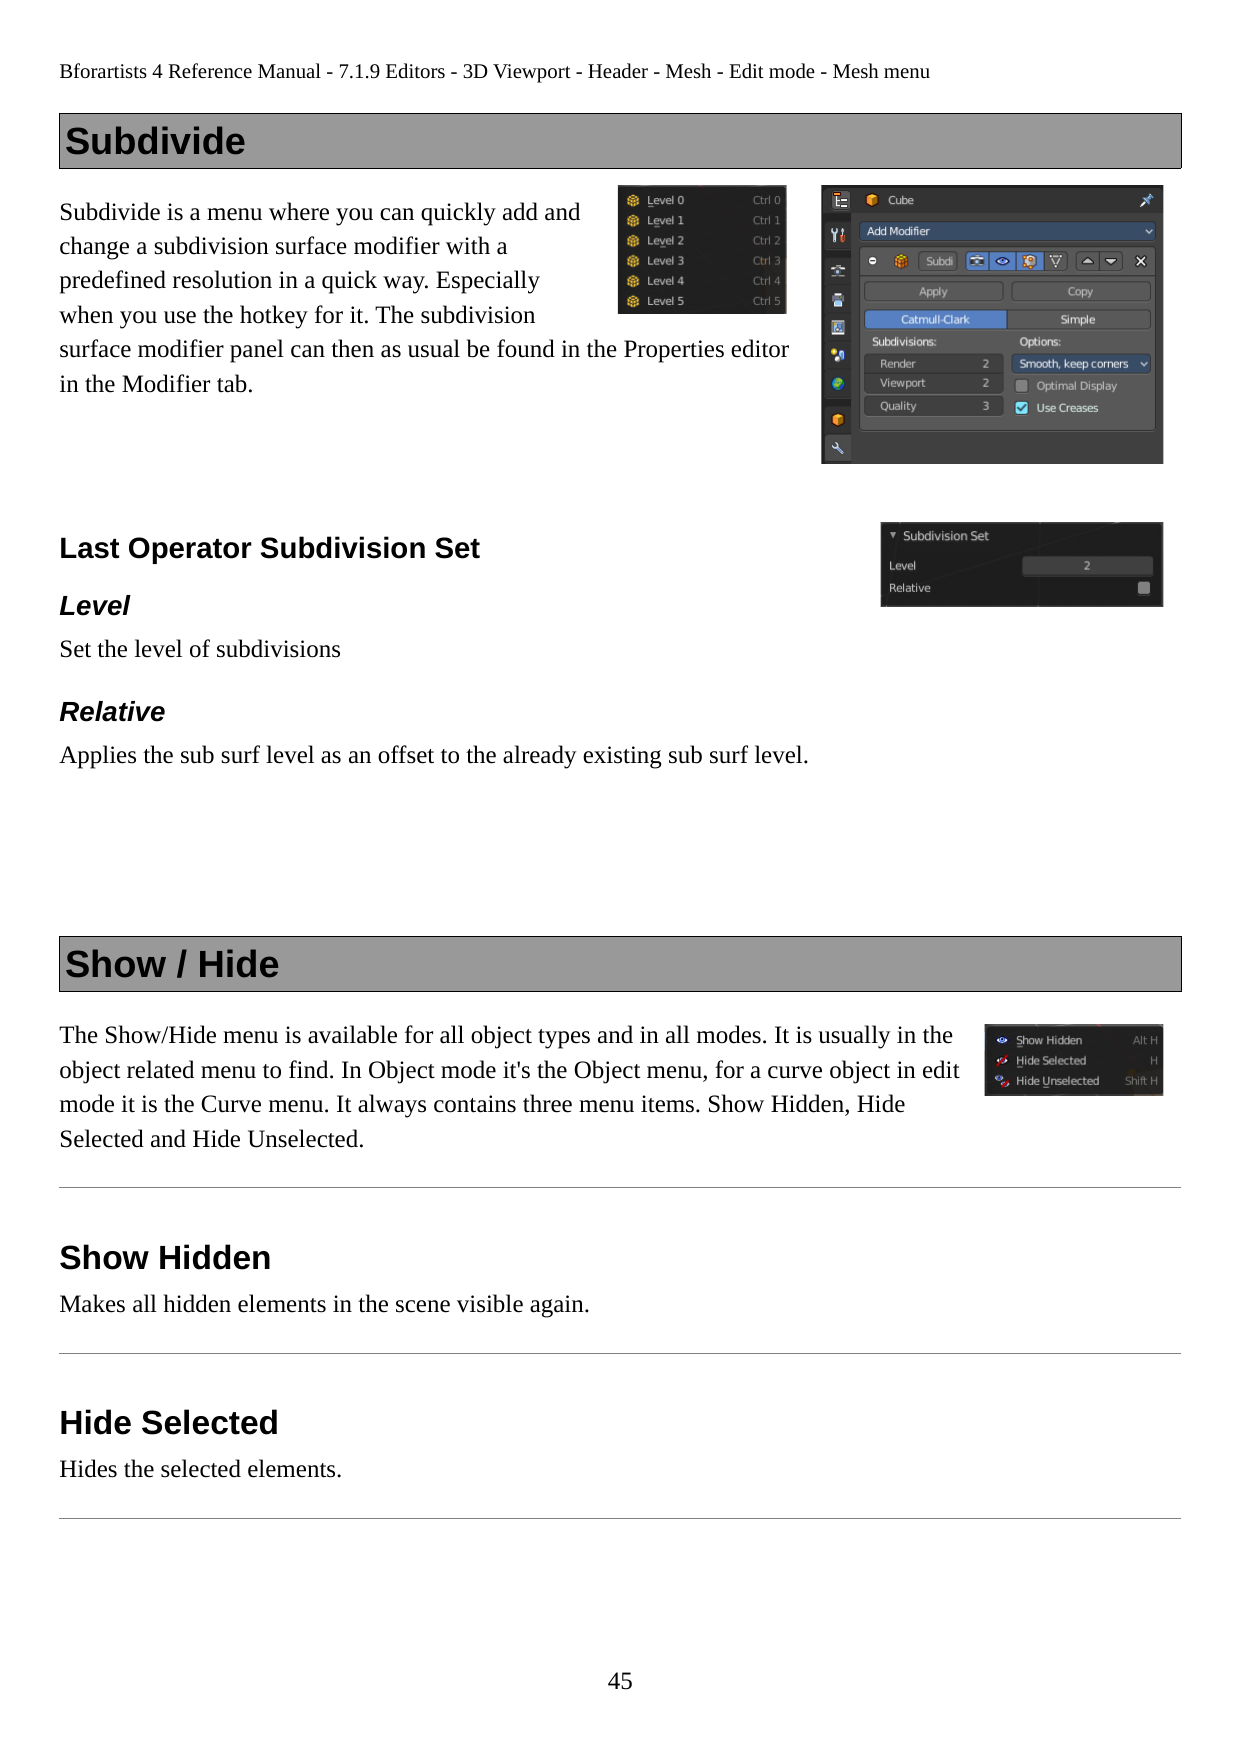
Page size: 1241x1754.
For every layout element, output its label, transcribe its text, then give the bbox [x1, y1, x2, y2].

text Subdivide is a menu where you can quickly add and change a subdivision surface modifier with a predefined resolution in a quick way. Especially when you use the hotkey for it. The subdivision surface modifier panel can then as usual be found in the Properties editor in the Modifier tab. [59, 197, 821, 398]
picture [880, 522, 1164, 607]
text Makes all hidden elements in the scene visible again. [59, 1289, 1181, 1318]
text Hides the selected elements. [59, 1454, 1181, 1483]
text Applies the sub surf level as an offset to the already existing sub surf level. [59, 740, 1181, 769]
subtitle Hide Selected [59, 1403, 1181, 1442]
subtitle Level [59, 589, 1181, 621]
subtitle Show Hidden [59, 1238, 1181, 1276]
table_header Subdivide [60, 114, 1181, 168]
picture [617, 185, 787, 314]
table_header Show / Hide [60, 937, 1181, 991]
text Set the level of subdivisions [59, 634, 1181, 663]
subtitle Relative [59, 696, 1181, 727]
subtitle Last Operator Subdivision Set [59, 531, 880, 564]
picture [984, 1024, 1164, 1096]
text The Show/Hide menu is available for all object types and in all modes. It is usually in the object related menu to find. In Object mode it's the Object menu, for a curve object in edit mode it is the Curve menu. It always contains three menu items. Show Hidden, Hide Selected and Hide Unselected. [59, 1020, 1181, 1152]
picture [821, 185, 1164, 464]
